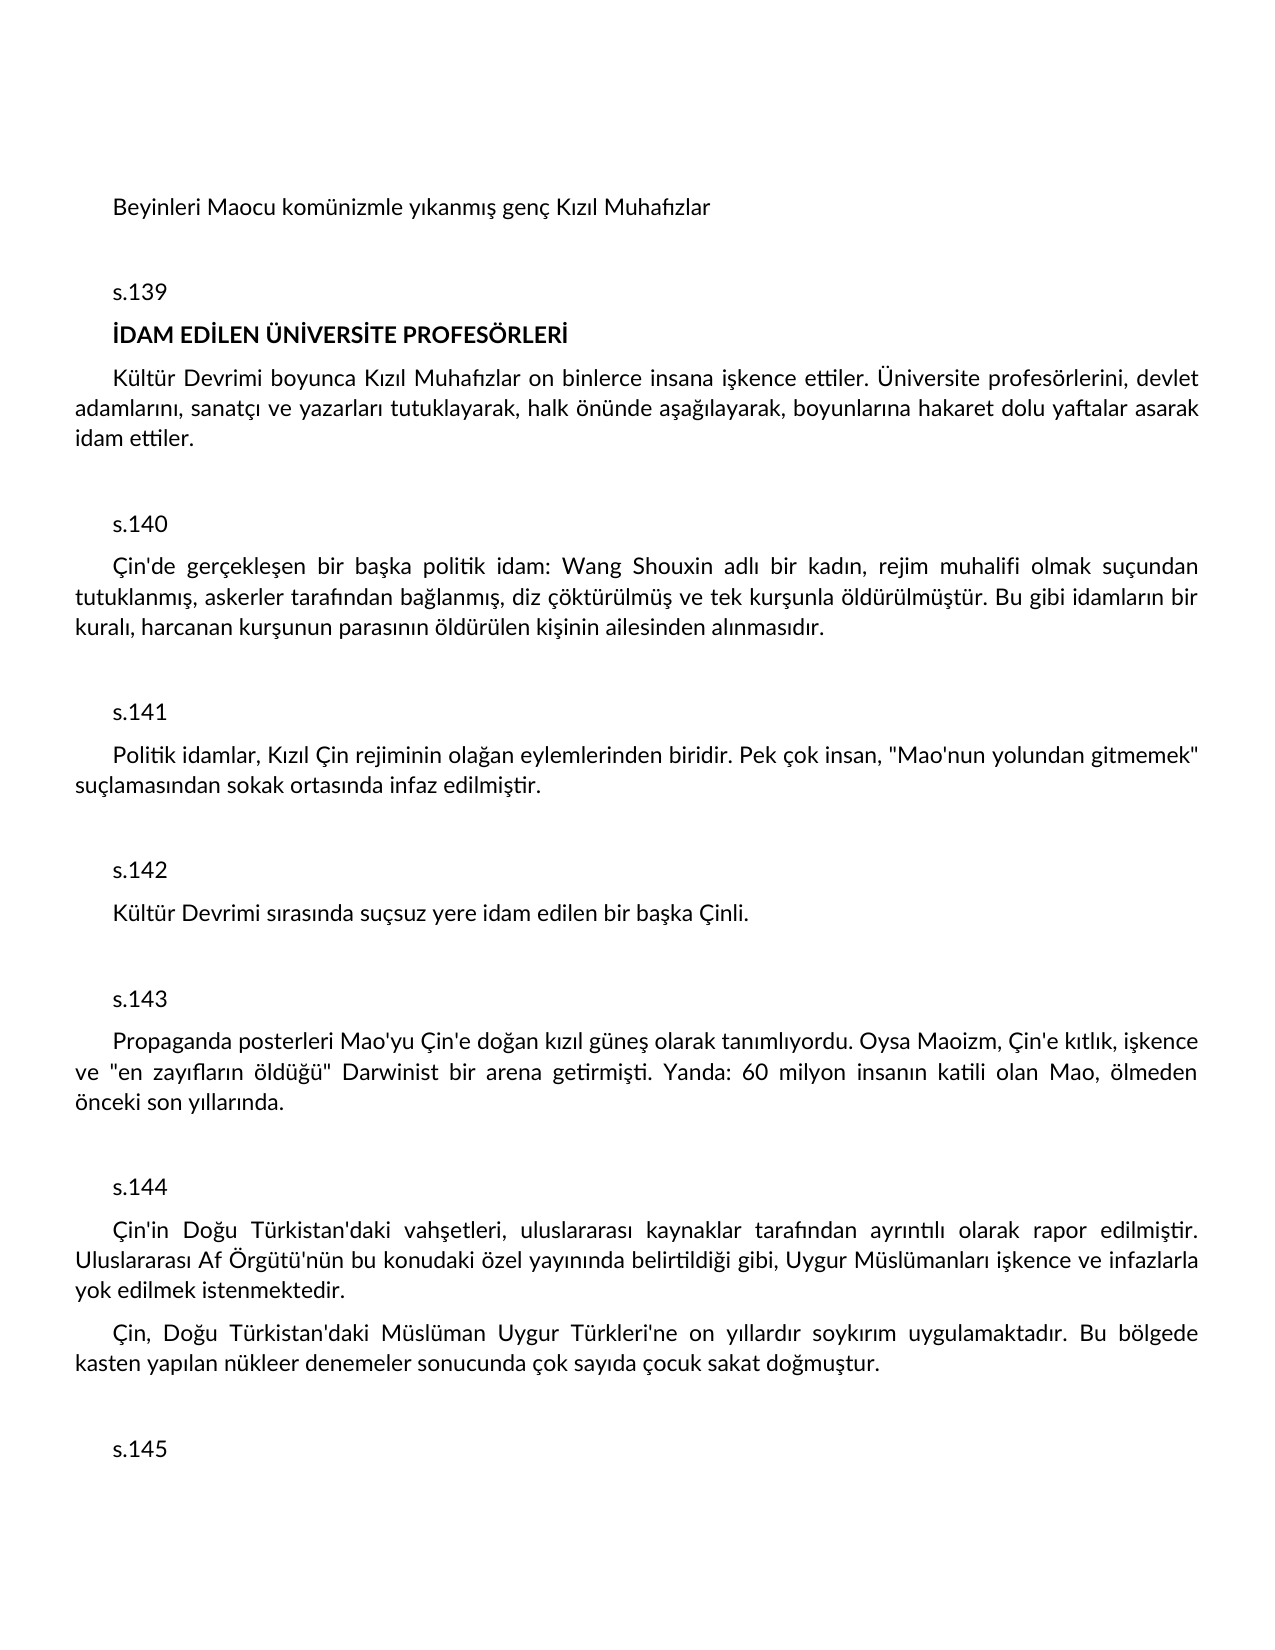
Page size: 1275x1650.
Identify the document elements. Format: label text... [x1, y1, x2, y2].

text s.143 [75, 984, 1200, 1012]
text s.139 [75, 278, 1200, 306]
text s.144 [75, 1173, 1200, 1200]
text Çin'de gerçekleşen bir başka politik idam: Wang Shouxin adlı bir kadın, rejim muhalifi olmak suçundan tutuklanmış, askerler tarafından bağlanmış, diz çöktürülmüş ve tek kurşunla öldürülmüştür. Bu gibi idamların bir kuralı, harcanan kurşunun parasının öldürülen kişinin ailesinden alınmasıdır. [75, 552, 1200, 640]
text Çin'in Doğu Türkistan'daki vahşetleri, uluslararası kaynaklar tarafından ayrıntılı olarak rapor edilmiştir. Uluslararası Af Örgütü'nün bu konudaki özel yayınında belirtildiği gibi, Uygur Müslümanları işkence ve infazlarla yok edilmek istenmektedir. [75, 1216, 1200, 1303]
text s.142 [75, 856, 1200, 884]
text s.141 [75, 698, 1200, 725]
text İDAM EDİLEN ÜNİVERSİTE PROFESÖRLERİ [75, 321, 1200, 348]
text Politik idamlar, Kızıl Çin rejiminin olağan eylemlerinden biridir. Pek çok insan, "Mao'nun yolundan gitmemek" suçlamasından sokak ortasında infaz edilmiştir. [75, 741, 1200, 798]
text Çin, Doğu Türkistan'daki Müslüman Uygur Türkleri'ne on yıllardır soykırım uygulamaktadır. Bu bölgede kasten yapılan nükleer denemeler sonucunda çok sayıda çocuk sakat doğmuştur. [75, 1319, 1200, 1376]
text s.145 [75, 1434, 1200, 1462]
text s.140 [75, 509, 1200, 537]
text Kültür Devrimi sırasında suçsuz yere idam edilen bir başka Çinli. [75, 899, 1200, 926]
text Propaganda posterleri Mao'yu Çin'e doğan kızıl güneş olarak tanımlıyordu. Oysa Maoizm, Çin'e kıtlık, işkence ve "en zayıfların öldüğü" Darwinist bir arena getirmişti. Yanda: 60 milyon insanın katili olan Mao, ölmeden önceki son yıllarında. [75, 1027, 1200, 1115]
text Beyinleri Maocu komünizmle yıkanmış genç Kızıl Muhafızlar [75, 193, 1200, 220]
text Kültür Devrimi boyunca Kızıl Muhafızlar on binlerce insana işkence ettiler. Üniversite profesörlerini, devlet adamlarını, sanatçı ve yazarları tutuklayarak, halk önünde aşağılayarak, boyunlarına hakaret dolu yaftalar asarak idam ettiler. [75, 363, 1200, 451]
